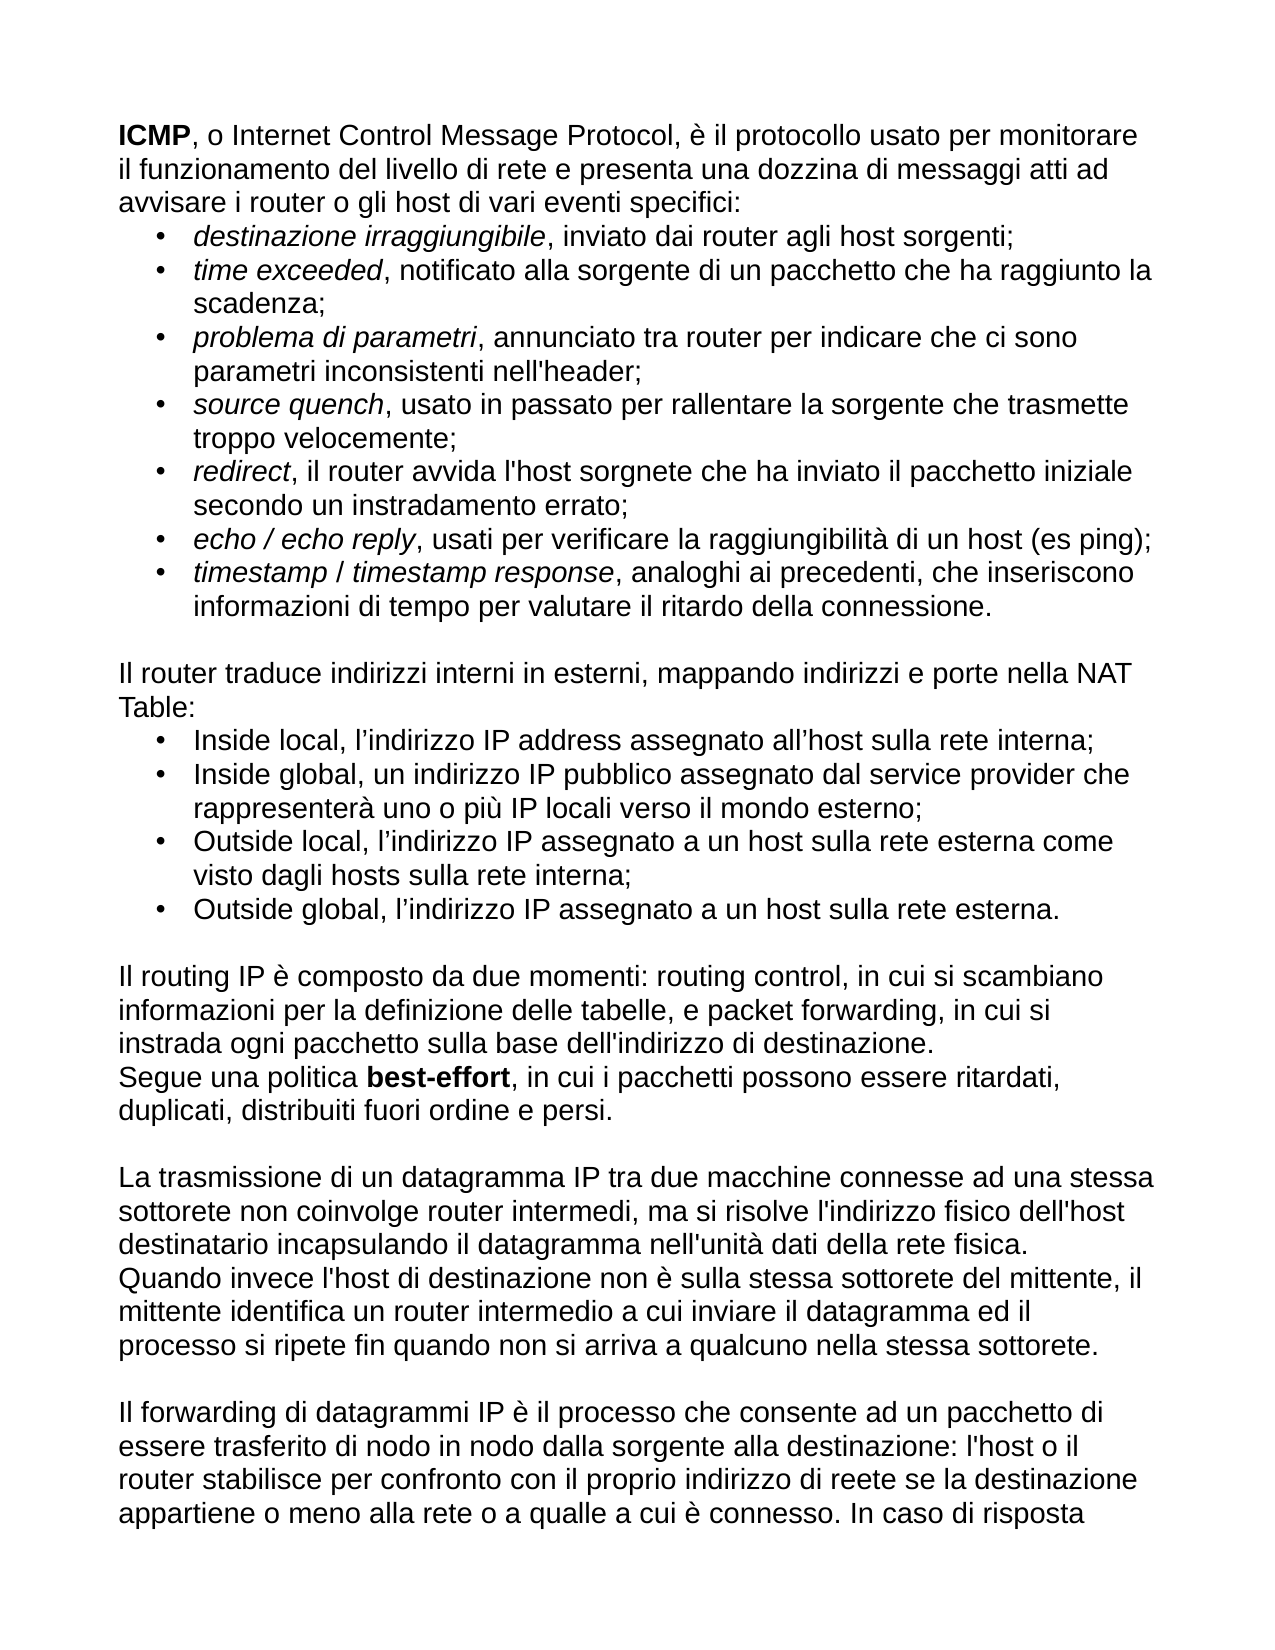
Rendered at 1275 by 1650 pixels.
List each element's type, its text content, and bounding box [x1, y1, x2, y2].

list source quench, usato in passato per rallentare la sorgente che trasmette troppo velocemente; [156, 387, 1157, 454]
list problema di parametri, annunciato tra router per indicare che ci sono parametri inconsistenti nell'header; [156, 320, 1157, 387]
text La trasmissione di un datagramma IP tra due macchine connesse ad una stessa sottorete non coinvolge router intermedi, ma si risolve l'indirizzo fisico dell'host destinatario incapsulando il datagramma nell'unità dati della rete fisica. [118, 1160, 1157, 1261]
list Outside local, l’indirizzo IP assegnato a un host sulla rete esterna come visto dagli hosts sulla rete interna; [156, 824, 1157, 892]
list destinazione irraggiungibile, inviato dai router agli host sorgenti; [156, 219, 1157, 252]
list echo / echo reply, usati per verificare la raggiungibilità di un host (es ping); [156, 522, 1157, 555]
text Il router traduce indirizzi interni in esterni, mappando indirizzi e porte nella NAT Table: [118, 656, 1157, 723]
list redirect, il router avvida l'host sorgnete che ha inviato il pacchetto iniziale secondo un instradamento errato; [156, 454, 1157, 522]
list time exceeded, notificato alla sorgente di un pacchetto che ha raggiunto la scadenza; [156, 252, 1157, 320]
text ICMP, o Internet Control Message Protocol, è il protocollo usato per monitorare il funzionamento del livello di rete e presenta una dozzina di messaggi atti ad avvisare i router o gli host di vari eventi specifici: [118, 118, 1157, 219]
text Segue una politica best-effort, in cui i pacchetti possono essere ritardati, duplicati, distribuiti fuori ordine e persi. [118, 1059, 1157, 1127]
text Il routing IP è composto da due momenti: routing control, in cui si scambiano informazioni per la definizione delle tabelle, e packet forwarding, in cui si instrada ogni pacchetto sulla base dell'indirizzo di destinazione. [118, 959, 1157, 1059]
text Quando invece l'host di destinazione non è sulla stessa sottorete del mittente, il mittente identifica un router intermedio a cui inviare il datagramma ed il processo si ripete fin quando non si arriva a qualcuno nella stessa sottorete. [118, 1261, 1157, 1361]
list timestamp / timestamp response, analoghi ai precedenti, che inseriscono informazioni di tempo per valutare il ritardo della connessione. [156, 555, 1157, 623]
list Outside global, l’indirizzo IP assegnato a un host sulla rete esterna. [156, 892, 1157, 925]
list Inside local, l’indirizzo IP address assegnato all’host sulla rete interna; [156, 723, 1157, 757]
text Il forwarding di datagrammi IP è il processo che consente ad un pacchetto di essere trasferito di nodo in nodo dalla sorgente alla destinazione: l'host o il router stabilisce per confronto con il proprio indirizzo di reete se la destinazione appartiene o meno alla rete o a qualle a cui è connesso. In caso di risposta [118, 1395, 1157, 1529]
list Inside global, un indirizzo IP pubblico assegnato dal service provider che rappresenterà uno o più IP locali verso il mondo esterno; [156, 757, 1157, 824]
